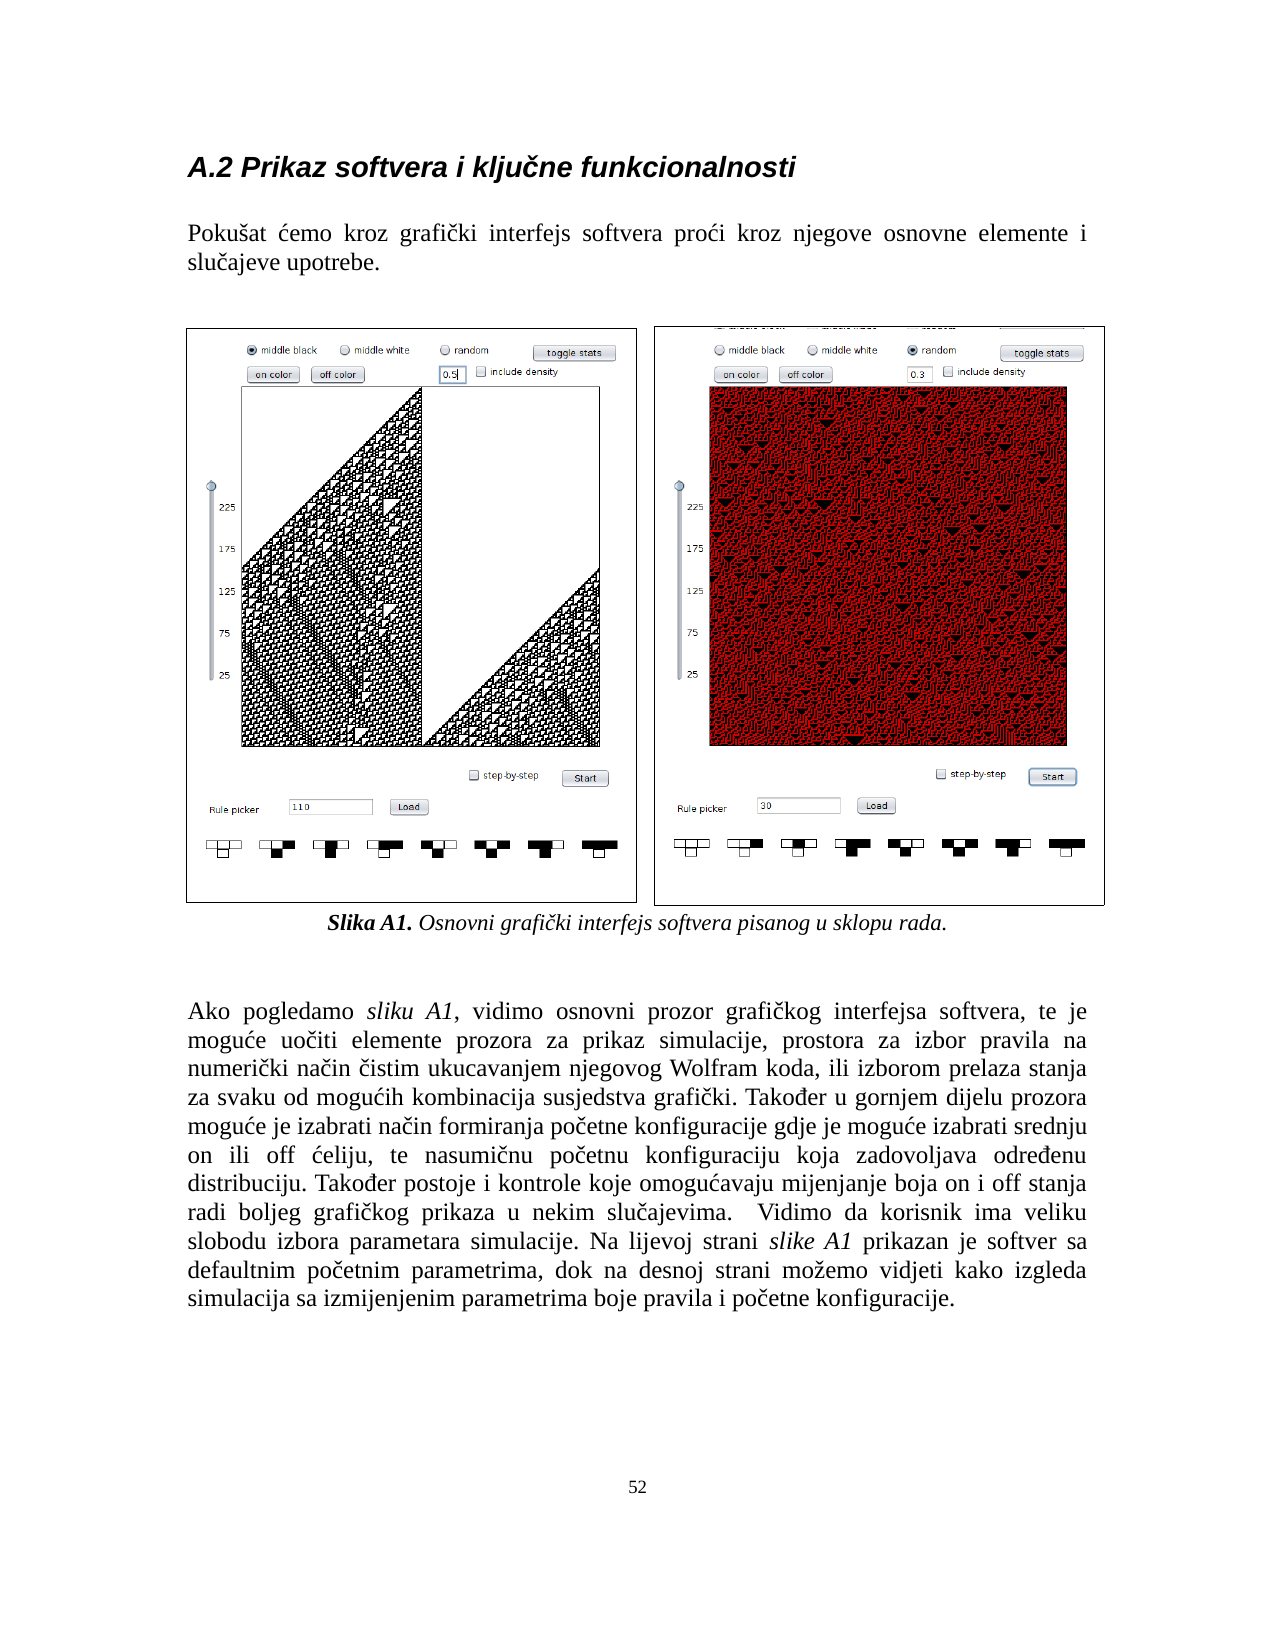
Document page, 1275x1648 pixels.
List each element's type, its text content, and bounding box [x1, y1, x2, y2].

text Slika A1. Osnovni grafički interfejs softvera pisanog u sklopu rada. [187, 908, 1087, 935]
text Ako pogledamo sliku A1, vidimo osnovni prozor grafičkog interfejsa softvera, te je moguće uočiti elemente prozora za prikaz simulacije, prostora za izbor pravila na numerički način čistim ukucavanjem njegovog Wolfram koda, ili izborom prelaza stanja za svaku od mogućih kombinacija susjedstva grafički. Također u gornjem dijelu prozora moguće je izabrati način formiranja početne konfiguracije gdje je moguće izabrati srednju on ili off ćeliju, te nasumičnu početnu konfiguraciju koja zadovoljava određenu distribuciju. Također postoje i kontrole koje omogućavaju mijenjanje boja on i off stanja radi boljeg grafičkog prikaza u nekim slučajevima. Vidimo da korisnik ima veliku slobodu izbora parametara simulacije. Na lijevoj strani slike A1 prikazan je softver sa defaultnim početnim parametrima, dok na desnoj strani možemo vidjeti kako izgleda simulacija sa izmijenjenim parametrima boje pravila i početne konfiguracije. [187, 996, 1088, 1312]
text Pokušat ćemo kroz grafički interfejs softvera proći kroz njegove osnovne elemente i slučajeve upotrebe. [187, 218, 1088, 276]
subtitle A.2 Prikaz softvera i ključne funkcionalnosti [187, 150, 1088, 183]
picture [657, 328, 1101, 902]
picture [189, 331, 633, 900]
